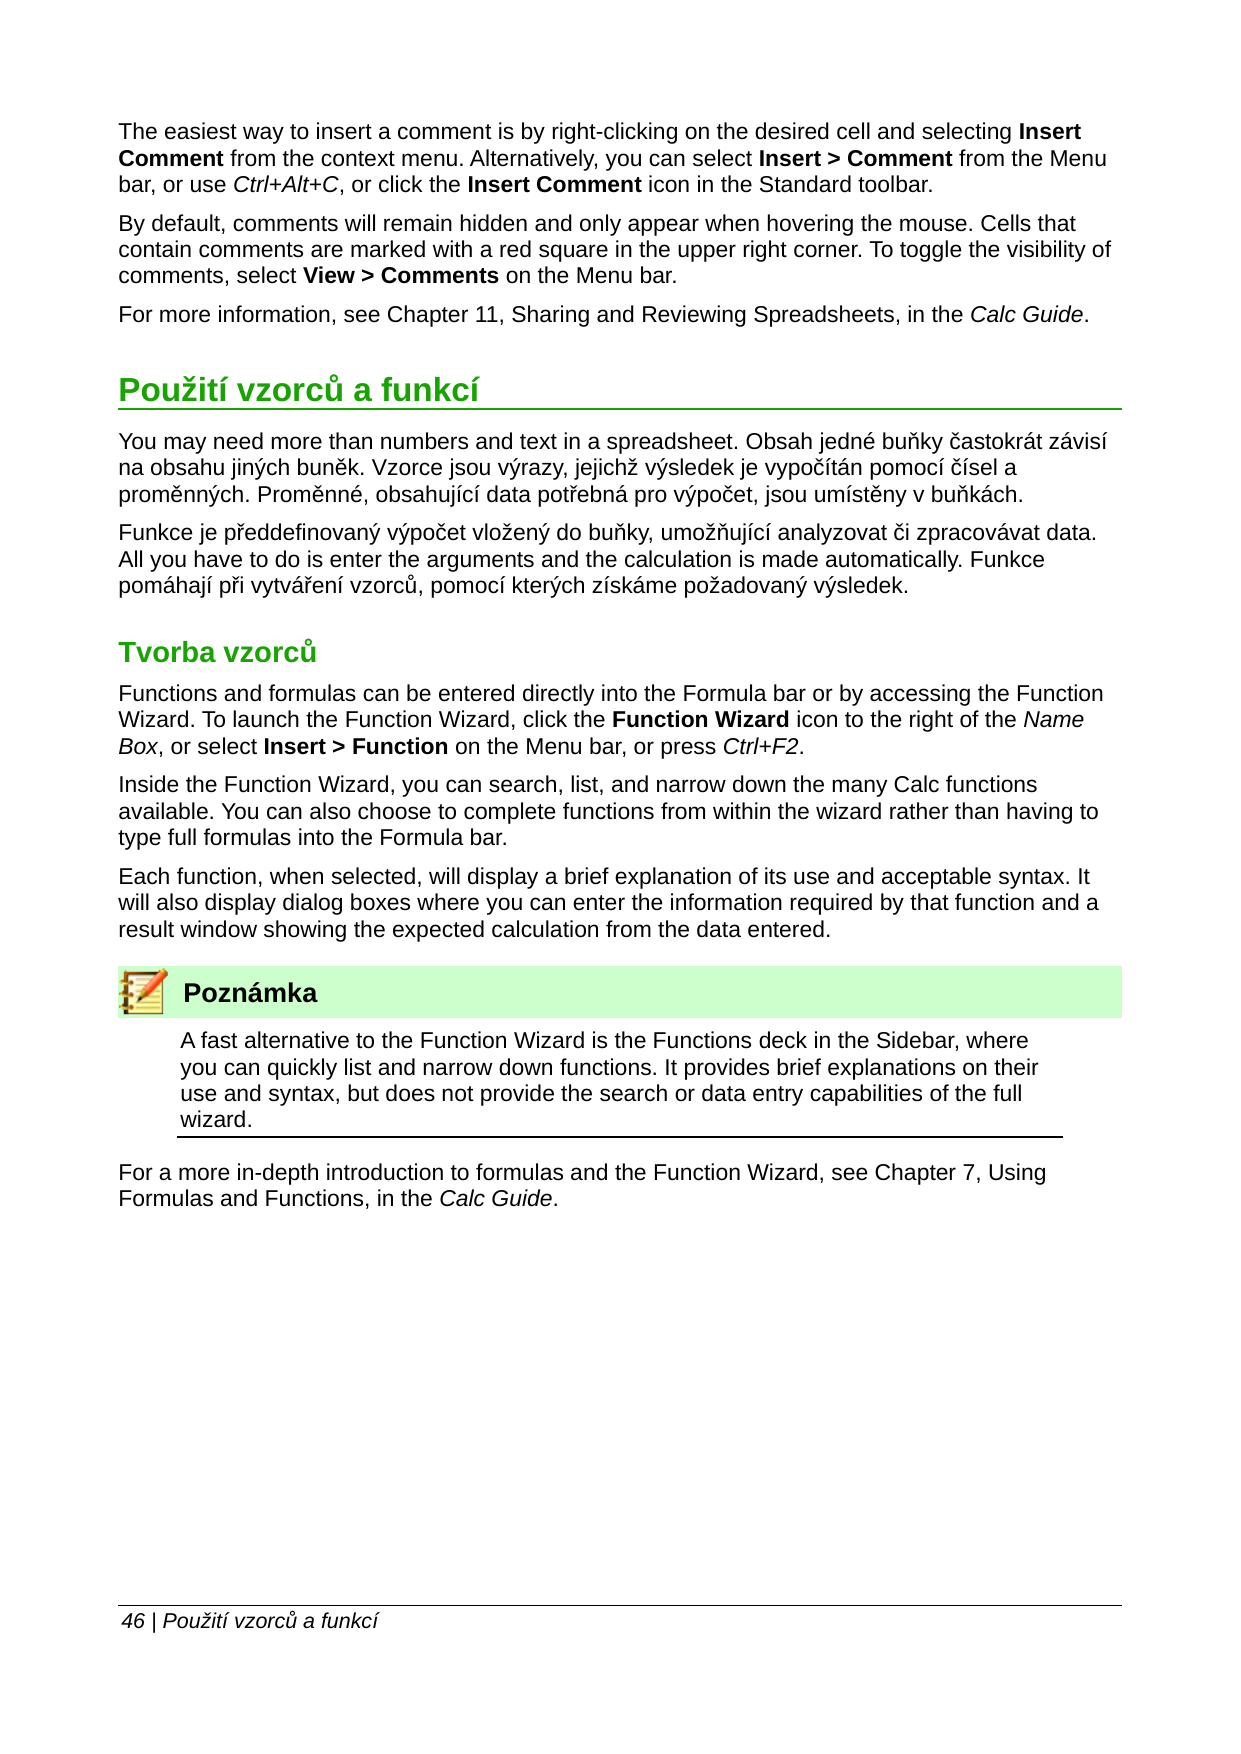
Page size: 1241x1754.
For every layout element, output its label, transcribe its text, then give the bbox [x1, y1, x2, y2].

text By default, comments will remain hidden and only appear when hovering the mouse. Cells that contain comments are marked with a red square in the upper right corner. To toggle the visibility of comments, select View > Comments on the Menu bar. [118, 210, 1122, 289]
text You may need more than numbers and text in a spreadsheet. Obsah jedné buňky častokrát závisí na obsahu jiných buněk. Vzorce jsou výrazy, jejichž výsledek je vypočítán pomocí čísel a proměnných. Proměnné, obsahující data potřebná pro výpočet, jsou umístěny v buňkách. [118, 428, 1122, 507]
subtitle Tvorba vzorců [118, 634, 1122, 668]
subtitle Poznámka [118, 966, 1122, 1018]
text For more information, see Chapter 11, Sharing and Reviewing Spreadsheets, in the Calc Guide. [118, 301, 1122, 328]
text Each function, when selected, will display a brief explanation of its use and acceptable syntax. It will also display dialog boxes where you can enter the information required by that function and a result window showing the expected calculation from the data entered. [118, 863, 1122, 942]
subtitle Použití vzorců a funkcí [118, 369, 1122, 408]
text Funkce je předdefinovaný výpočet vložený do buňky, umožňující analyzovat či zpracovávat data. All you have to do is enter the arguments and the calculation is made automatically. Funkce pomáhají při vytváření vzorců, pomocí kterých získáme požadovaný výsledek. [118, 519, 1122, 598]
picture [119, 967, 170, 1018]
text Inside the Function Wizard, you can search, list, and narrow down the many Calc functions available. You can also choose to complete functions from within the wizard rather than having to type full formulas into the Formula bar. [118, 771, 1122, 851]
text A fast alternative to the Function Wizard is the Functions deck in the Sidebar, where you can quickly list and narrow down functions. It provides brief explanations on their use and syntax, but does not provide the search or data entry capabilities of the full wizard. [177, 1024, 1063, 1136]
text Functions and formulas can be entered directly into the Formula bar or by accessing the Function Wizard. To launch the function wizard, click the Function Wizard icon to the right of the Name Box, or select Insert > Function on the Menu bar, or press Ctrl+F2. [118, 680, 1122, 759]
text The easiest way to insert a comment is by right-clicking on the desired cell and selecting Insert Comment from the context menu. Alternatively, you can select Insert > Comment from the Menu bar, or use Ctrl+Alt+C, or click the Insert Comment icon in the Standard toolbar. [118, 118, 1122, 197]
text For a more in-depth introduction to formulas and the Function Wizard, see Chapter 7, Using Formulas and Functions, in the Calc Guide. [118, 1159, 1122, 1212]
